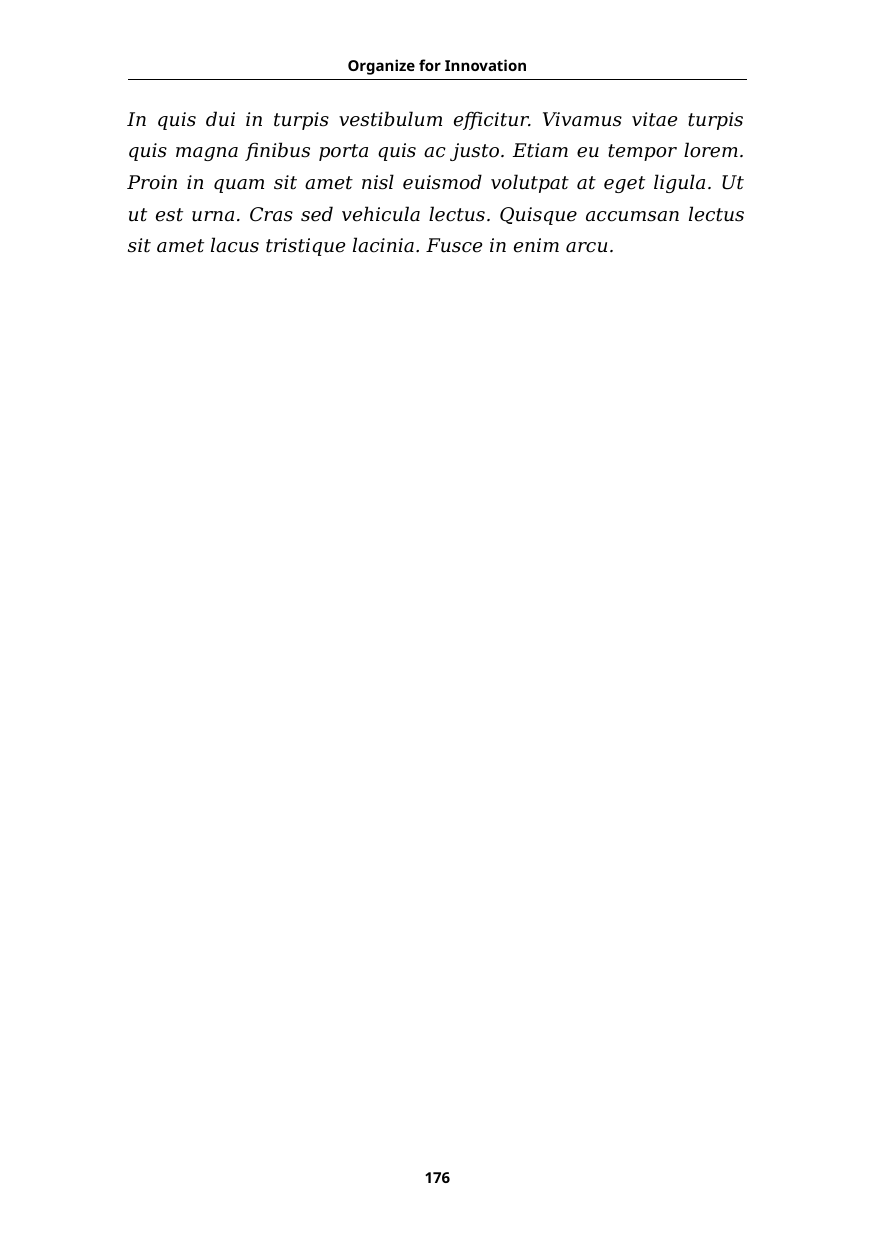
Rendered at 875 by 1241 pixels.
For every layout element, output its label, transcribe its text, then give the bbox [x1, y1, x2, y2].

text In quis dui in turpis vestibulum efficitur. Vivamus vitae turpis quis magna finibus porta quis ac justo. Etiam eu tempor lorem. Proin in quam sit amet nisl euismod volutpat at eget ligula. Ut ut est urna. Cras sed vehicula lectus. Quisque accumsan lectus sit amet lacus tristique lacinia. Fusce in enim arcu. [127, 109, 747, 257]
